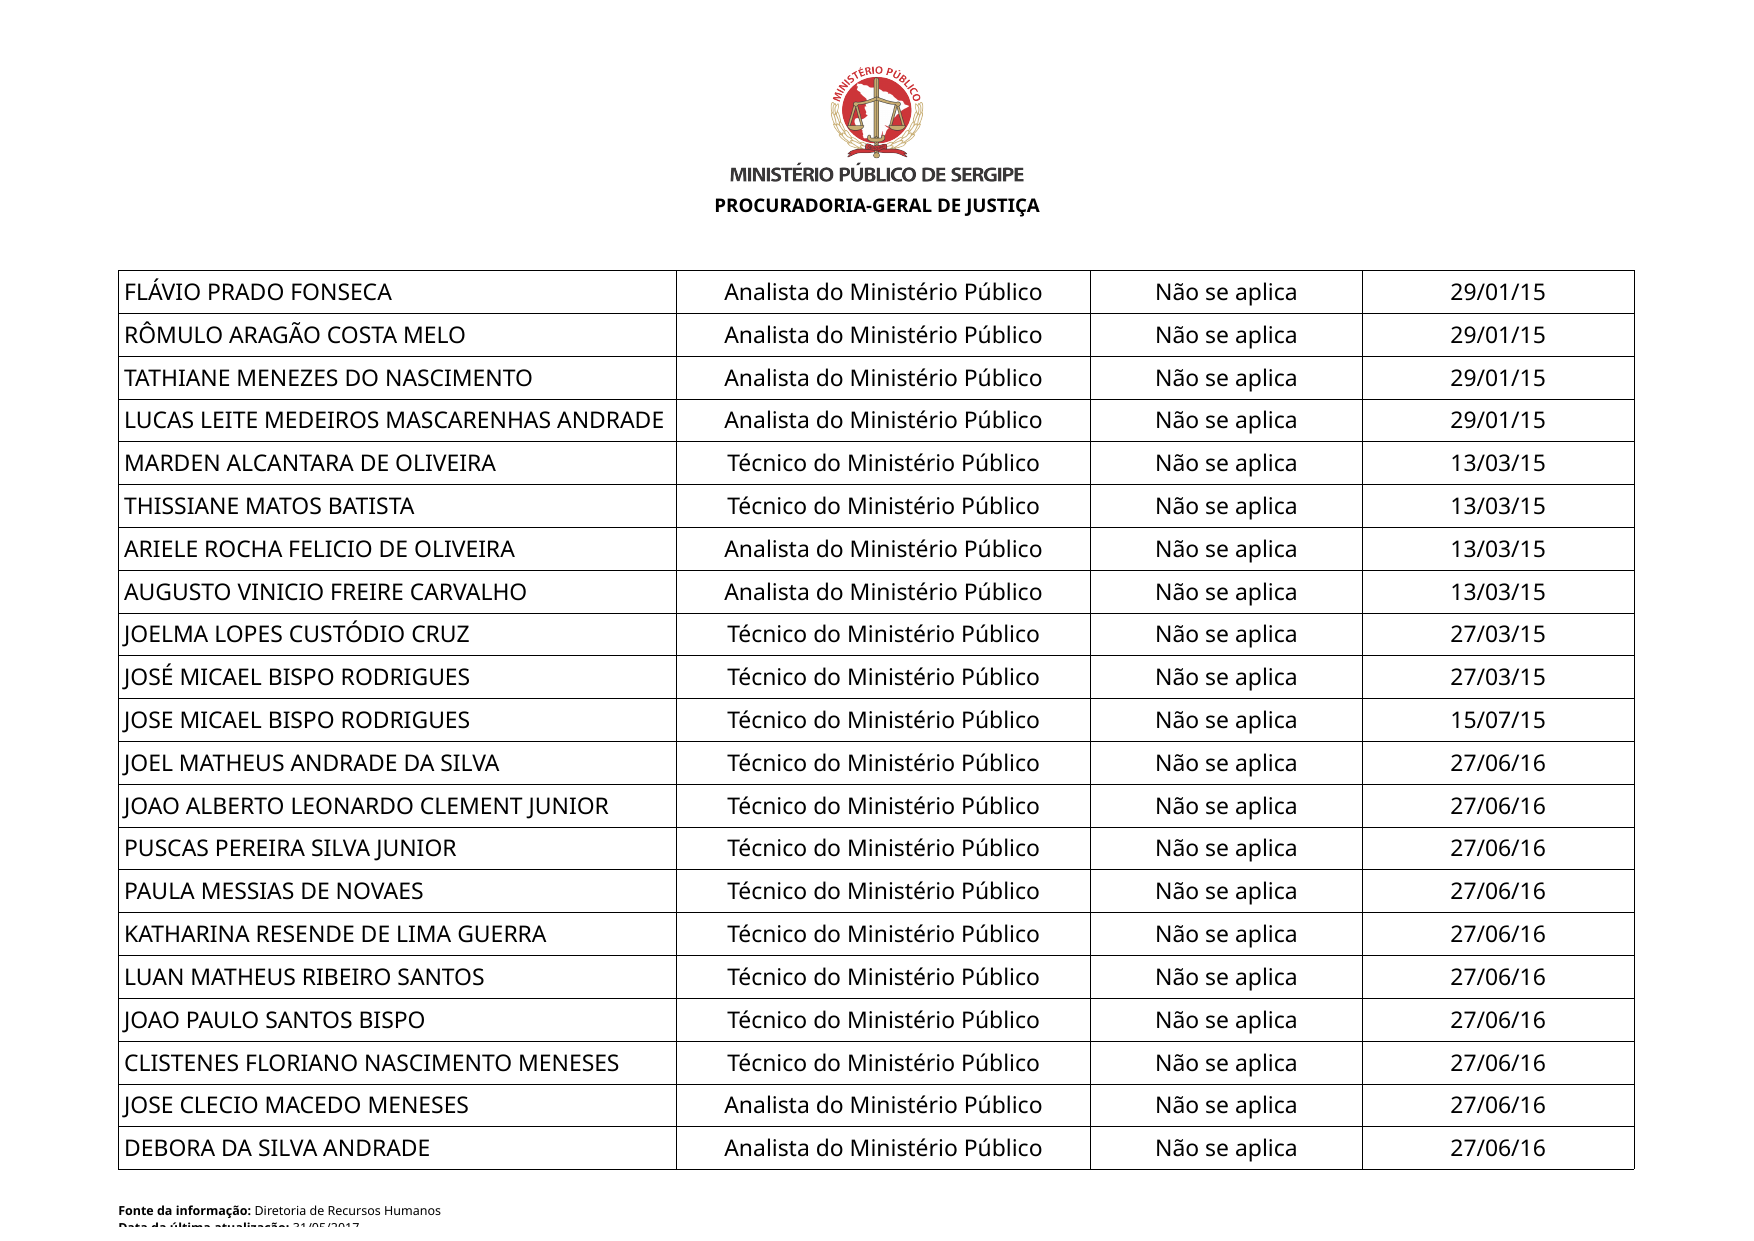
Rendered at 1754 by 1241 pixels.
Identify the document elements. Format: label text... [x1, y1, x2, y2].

table_cell JOSE MICAEL BISPO RODRIGUES [119, 699, 676, 741]
table_cell LUCAS LEITE MEDEIROS MASCARENHAS ANDRADE [119, 400, 676, 441]
table_cell 13/03/15 [1363, 485, 1634, 527]
table_cell FLÁVIO PRADO FONSECA [119, 271, 676, 313]
table_cell Não se aplica [1091, 400, 1362, 441]
table_cell Técnico do Ministério Público [677, 956, 1090, 998]
table_cell 27/06/16 [1363, 870, 1634, 912]
table_cell Não se aplica [1091, 742, 1362, 784]
table_cell Técnico do Ministério Público [677, 614, 1090, 655]
table_cell Técnico do Ministério Público [677, 442, 1090, 484]
table_cell 27/06/16 [1363, 999, 1634, 1041]
table_cell PAULA MESSIAS DE NOVAES [119, 870, 676, 912]
table_cell Não se aplica [1091, 442, 1362, 484]
table_cell Analista do Ministério Público [677, 571, 1090, 612]
picture [730, 66, 1024, 185]
table_cell Técnico do Ministério Público [677, 828, 1090, 869]
table_cell Técnico do Ministério Público [677, 785, 1090, 827]
table_cell 27/03/15 [1363, 614, 1634, 655]
table_cell 29/01/15 [1363, 357, 1634, 398]
table_cell Não se aplica [1091, 357, 1362, 398]
table_cell 29/01/15 [1363, 271, 1634, 313]
table_cell Não se aplica [1091, 656, 1362, 698]
table_cell Analista do Ministério Público [677, 271, 1090, 313]
table_cell 13/03/15 [1363, 442, 1634, 484]
table_cell JOEL MATHEUS ANDRADE DA SILVA [119, 742, 676, 784]
table_cell DEBORA DA SILVA ANDRADE [119, 1127, 676, 1169]
table_cell 13/03/15 [1363, 571, 1634, 612]
table_cell Não se aplica [1091, 785, 1362, 827]
table_cell 27/06/16 [1363, 742, 1634, 784]
table_cell 27/06/16 [1363, 1085, 1634, 1126]
table_cell Técnico do Ministério Público [677, 870, 1090, 912]
table_cell Técnico do Ministério Público [677, 1042, 1090, 1083]
table_cell Não se aplica [1091, 571, 1362, 612]
table_cell Não se aplica [1091, 485, 1362, 527]
table_cell Técnico do Ministério Público [677, 999, 1090, 1041]
table_cell Não se aplica [1091, 614, 1362, 655]
table_cell Técnico do Ministério Público [677, 485, 1090, 527]
table_cell Analista do Ministério Público [677, 314, 1090, 356]
table_cell Técnico do Ministério Público [677, 656, 1090, 698]
table_cell Técnico do Ministério Público [677, 742, 1090, 784]
table_cell KATHARINA RESENDE DE LIMA GUERRA [119, 913, 676, 955]
table_cell THISSIANE MATOS BATISTA [119, 485, 676, 527]
table_cell CLISTENES FLORIANO NASCIMENTO MENESES [119, 1042, 676, 1083]
table_cell JOAO PAULO SANTOS BISPO [119, 999, 676, 1041]
table_cell 29/01/15 [1363, 314, 1634, 356]
table_cell JOSE CLECIO MACEDO MENESES [119, 1085, 676, 1126]
table_cell 27/06/16 [1363, 1042, 1634, 1083]
table_cell Não se aplica [1091, 528, 1362, 570]
table_cell MARDEN ALCANTARA DE OLIVEIRA [119, 442, 676, 484]
table_cell 15/07/15 [1363, 699, 1634, 741]
table_cell Não se aplica [1091, 956, 1362, 998]
table_cell Não se aplica [1091, 1042, 1362, 1083]
table_cell 27/06/16 [1363, 913, 1634, 955]
table_cell JOELMA LOPES CUSTÓDIO CRUZ [119, 614, 676, 655]
table_cell Não se aplica [1091, 271, 1362, 313]
table_cell Não se aplica [1091, 1085, 1362, 1126]
table_cell 27/06/16 [1363, 785, 1634, 827]
table_cell JOSÉ MICAEL BISPO RODRIGUES [119, 656, 676, 698]
table_cell Analista do Ministério Público [677, 400, 1090, 441]
table_cell Não se aplica [1091, 870, 1362, 912]
table_cell Técnico do Ministério Público [677, 699, 1090, 741]
table_cell 29/01/15 [1363, 400, 1634, 441]
table_cell LUAN MATHEUS RIBEIRO SANTOS [119, 956, 676, 998]
table_cell Técnico do Ministério Público [677, 913, 1090, 955]
table_cell RÔMULO ARAGÃO COSTA MELO [119, 314, 676, 356]
table_cell ARIELE ROCHA FELICIO DE OLIVEIRA [119, 528, 676, 570]
table_cell AUGUSTO VINICIO FREIRE CARVALHO [119, 571, 676, 612]
table_cell JOAO ALBERTO LEONARDO CLEMENT JUNIOR [119, 785, 676, 827]
table_cell 27/06/16 [1363, 956, 1634, 998]
table_cell 13/03/15 [1363, 528, 1634, 570]
table_cell 27/06/16 [1363, 828, 1634, 869]
table_cell TATHIANE MENEZES DO NASCIMENTO [119, 357, 676, 398]
table_cell Não se aplica [1091, 699, 1362, 741]
table_cell Analista do Ministério Público [677, 1085, 1090, 1126]
table_cell Analista do Ministério Público [677, 1127, 1090, 1169]
table_cell Não se aplica [1091, 913, 1362, 955]
table_cell 27/03/15 [1363, 656, 1634, 698]
table_cell Analista do Ministério Público [677, 357, 1090, 398]
table_cell 27/06/16 [1363, 1127, 1634, 1169]
table_cell Não se aplica [1091, 828, 1362, 869]
table_cell Não se aplica [1091, 1127, 1362, 1169]
table_cell Não se aplica [1091, 999, 1362, 1041]
table_cell PUSCAS PEREIRA SILVA JUNIOR [119, 828, 676, 869]
table_cell Não se aplica [1091, 314, 1362, 356]
table_cell Analista do Ministério Público [677, 528, 1090, 570]
